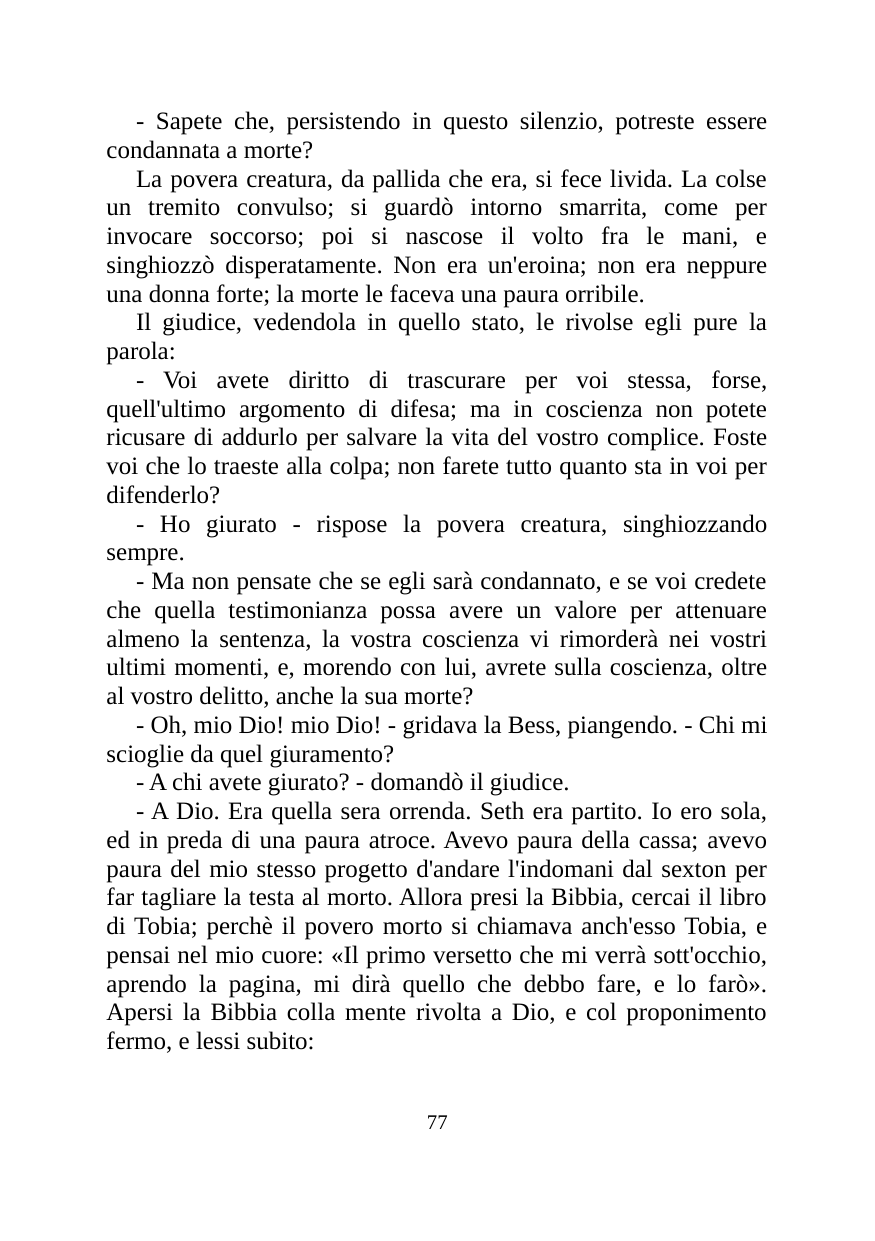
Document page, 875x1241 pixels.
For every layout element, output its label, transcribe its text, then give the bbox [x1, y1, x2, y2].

text La povera creatura, da pallida che era, si fece livida. La colse un tremito convulso; si guardò intorno smarrita, come per invocare soccorso; poi si nascose il volto fra le mani, e singhiozzò disperatamente. Non era un'eroina; non era neppure una donna forte; la morte le faceva una paura orribile. [106, 164, 768, 307]
text - Voi avete diritto di trascurare per voi stessa, forse, quell'ultimo argomento di difesa; ma in coscienza non potete ricusare di addurlo per salvare la vita del vostro complice. Foste voi che lo traeste alla colpa; non farete tutto quanto sta in voi per difenderlo? [106, 365, 768, 509]
text - Ma non pensate che se egli sarà condannato, e se voi credete che quella testimonianza possa avere un valore per attenuare almeno la sentenza, la vostra coscienza vi rimorderà nei vostri ultimi momenti, e, morendo con lui, avrete sulla coscienza, oltre al vostro delitto, anche la sua morte? [106, 566, 768, 710]
text - Ho giurato - rispose la povera creatura, singhiozzando sempre. [106, 509, 768, 566]
text - Sapete che, persistendo in questo silenzio, potreste essere condannata a morte? [106, 106, 768, 164]
text - Oh, mio Dio! mio Dio! - gridava la Bess, piangendo. - Chi mi scioglie da quel giuramento? [106, 710, 768, 767]
text Il giudice, vedendola in quello stato, le rivolse egli pure la parola: [106, 307, 768, 365]
text - A Dio. Era quella sera orrenda. Seth era partito. Io ero sola, ed in preda di una paura atroce. Avevo paura della cassa; avevo paura del mio stesso progetto d'andare l'indomani dal sexton per far tagliare la testa al morto. Allora presi la Bibbia, cercai il libro di Tobia; perchè il povero morto si chiamava anch'esso Tobia, e pensai nel mio cuore: «Il primo versetto che mi verrà sott'occhio, aprendo la pagina, mi dirà quello che debbo fare, e lo farò». Apersi la Bibbia colla mente rivolta a Dio, e col proponimento fermo, e lessi subito: [106, 796, 768, 1055]
text - A chi avete giurato? - domandò il giudice. [106, 767, 768, 796]
